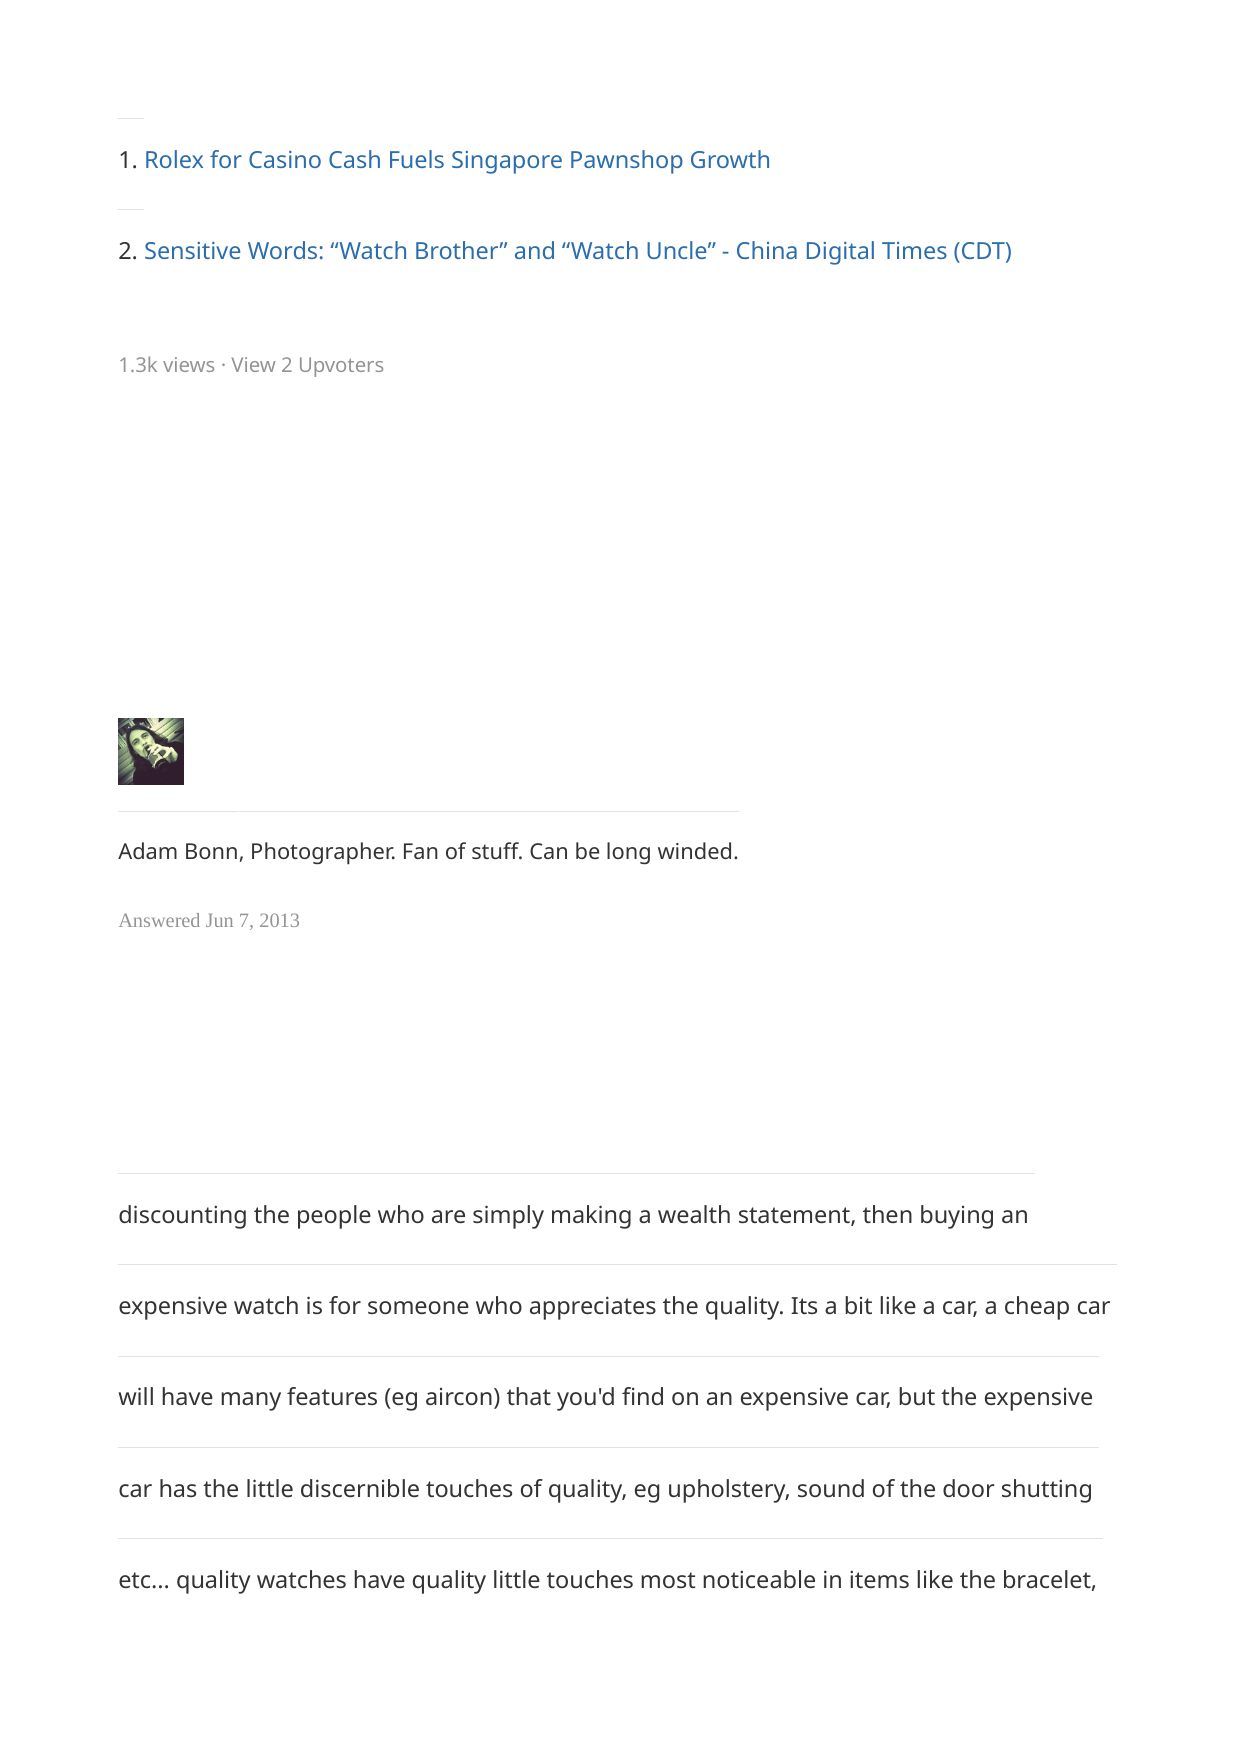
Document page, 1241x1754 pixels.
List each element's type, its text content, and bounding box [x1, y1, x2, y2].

text Answered Jun 7, 2013 [118, 909, 1122, 932]
text Adam Bonn, Photographer. Fan of stuff. Can be long winded. [118, 811, 1109, 866]
text discounting the people who are simply making a wealth statement, then buying an expensive watch is for someone who appreciates the quality. Its a bit like a car, a cheap car will have many features (eg aircon) that you'd find on an expensive car, but the expensive car has the little discernible touches of quality, eg upholstery, sound of the door shutting etc... quality watches have quality little touches most noticeable in items like the bracelet, [118, 1173, 1122, 1595]
text 1. Rolex for Casino Cash Fuels Singapore Pawnshop Growth 2. Sensitive Words: “Watch Brother” and “Watch Uncle” - China Digital Times (CDT) [118, 118, 1122, 266]
text 1.3k views · View 2 Upvoters [118, 351, 1122, 379]
picture [118, 718, 184, 785]
